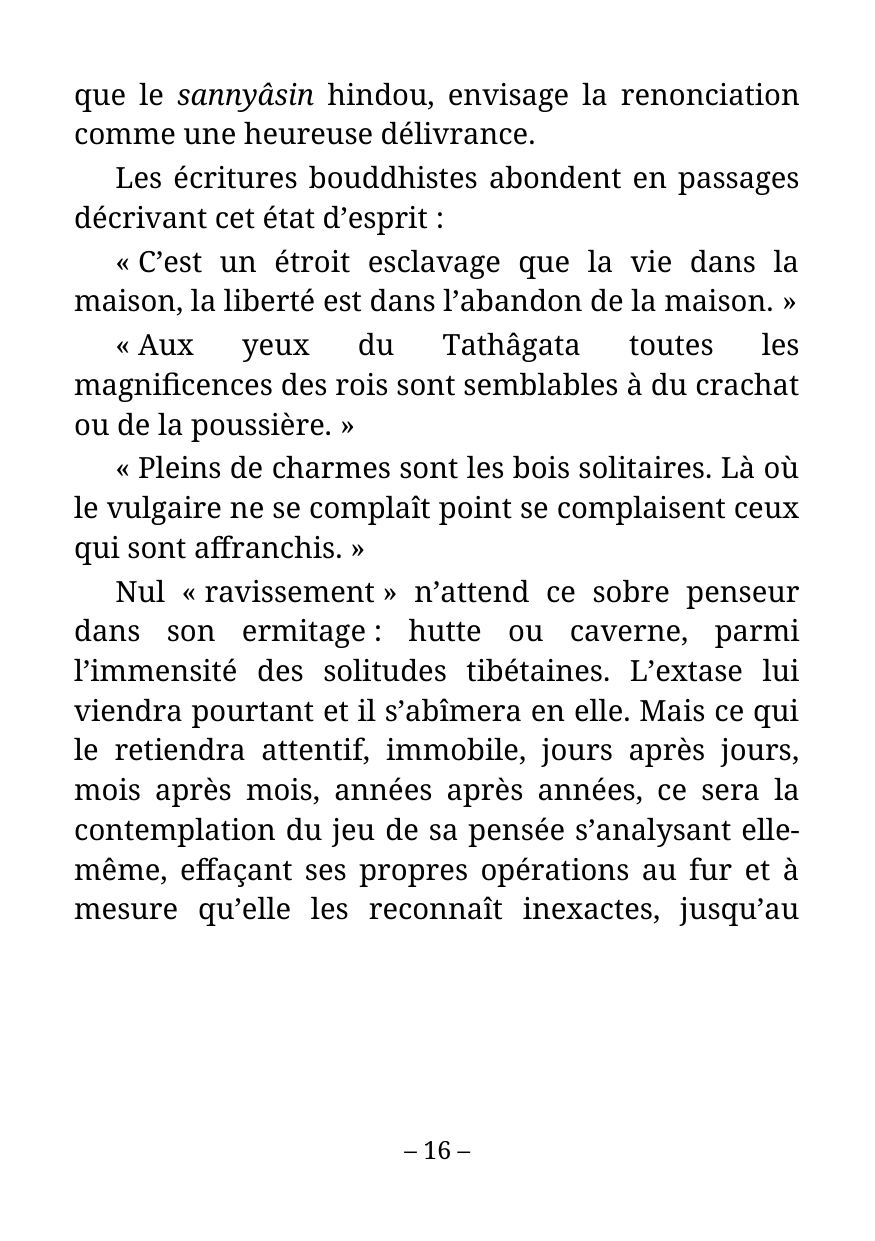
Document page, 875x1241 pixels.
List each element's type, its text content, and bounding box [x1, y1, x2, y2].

text « Pleins de charmes sont les bois solitaires. Là où le vulgaire ne se complaît point se complaisent ceux qui sont affranchis. » [74, 448, 800, 567]
text « C’est un étroit esclavage que la vie dans la maison, la liberté est dans l’abandon de la maison. » [74, 241, 800, 320]
text que le sannyâsin hindou, envisage la renonciation comme une heureuse délivrance. [74, 74, 800, 153]
text Les écritures bouddhistes abondent en passages décrivant cet état d’esprit : [74, 157, 800, 237]
text « Aux yeux du Tathâgata toutes les magnificences des rois sont semblables à du crachat ou de la poussière. » [74, 324, 800, 443]
text Nul « ravissement » n’attend ce sobre penseur dans son ermitage : hutte ou caverne, parmi l’immensité des solitudes tibétaines. L’extase lui viendra pourtant et il s’abîmera en elle. Mais ce qui le retiendra attentif, immobile, jours après jours, mois après mois, années après années, ce sera la contemplation du jeu de sa pensée s’analysant elle-même, effaçant ses propres opérations au fur et à mesure qu’elle les reconnaît inexactes, jusqu’au [74, 571, 800, 968]
